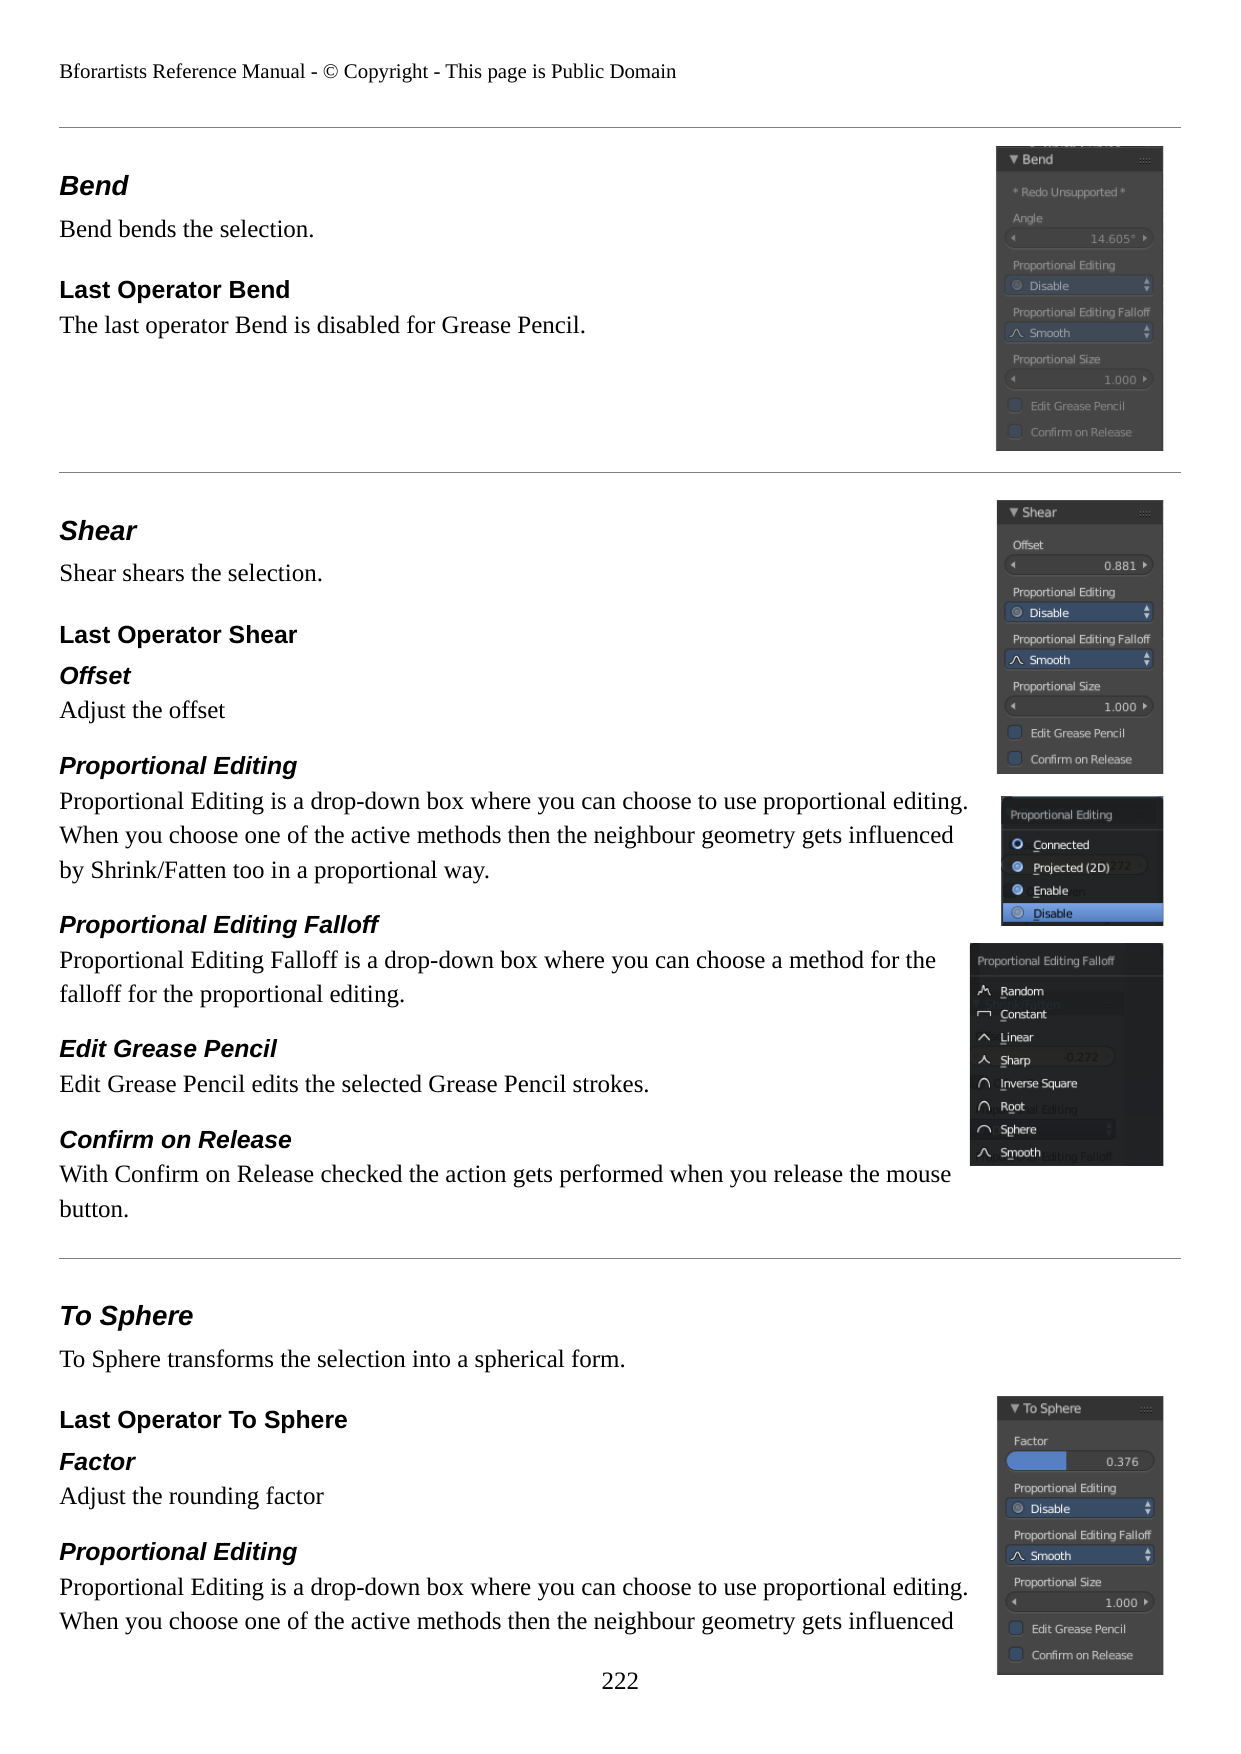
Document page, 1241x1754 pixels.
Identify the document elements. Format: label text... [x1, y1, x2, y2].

subtitle [1164, 275, 1181, 304]
text Shear shears the selection. [59, 558, 996, 587]
subtitle [1164, 661, 1181, 689]
picture [995, 146, 1164, 451]
subtitle [1164, 1406, 1181, 1434]
subtitle [1164, 1537, 1181, 1565]
subtitle Proportional Editing [59, 1537, 996, 1565]
subtitle Proportional Editing [59, 751, 1181, 779]
subtitle Last Operator To Sphere [59, 1406, 996, 1434]
subtitle Proportional Editing Falloff [59, 910, 1181, 938]
subtitle Edit Grease Pencil [59, 1034, 969, 1063]
picture [996, 500, 1164, 774]
subtitle Bend [59, 169, 995, 201]
text [1164, 696, 1181, 724]
text Proportional Editing is a drop-down box where you can choose to use proportional editing. When you choose one of the active methods then the neighbour geometry gets influenced [59, 1572, 996, 1635]
subtitle To Sphere [59, 1300, 1181, 1332]
subtitle Factor [59, 1447, 996, 1475]
subtitle [1164, 620, 1181, 648]
text To Sphere transforms the selection into a spherical form. [59, 1344, 1181, 1373]
text The last operator Bend is disabled for Grease Pencil. [59, 310, 995, 339]
subtitle Last Operator Bend [59, 275, 995, 304]
picture [969, 943, 1164, 1166]
text Proportional Editing Falloff is a drop-down box where you can choose a method for the falloff for the proportional editing. [59, 945, 969, 1008]
text Proportional Editing is a drop-down box where you can choose to use proportional editing. When you choose one of the active methods then the neighbour geometry gets influenced by Shrink/Fatten too in a proportional way. [59, 786, 1181, 883]
text Adjust the offset [59, 696, 996, 724]
subtitle [1164, 514, 1181, 546]
text Adjust the rounding factor [59, 1481, 996, 1510]
subtitle [1164, 1034, 1181, 1063]
picture [1001, 796, 1164, 926]
subtitle Shear [59, 514, 996, 546]
subtitle [1164, 169, 1181, 201]
text With Confirm on Release checked the action gets performed when you release the mouse button. [59, 1159, 1181, 1223]
subtitle [1164, 1447, 1181, 1475]
subtitle Last Operator Shear [59, 620, 996, 648]
subtitle Offset [59, 661, 996, 689]
picture [996, 1396, 1164, 1675]
subtitle Confirm on Release [59, 1125, 969, 1153]
text Bend bends the selection. [59, 214, 995, 242]
text Edit Grease Pencil edits the selected Grease Pencil strokes. [59, 1069, 969, 1098]
subtitle [1164, 1125, 1181, 1153]
